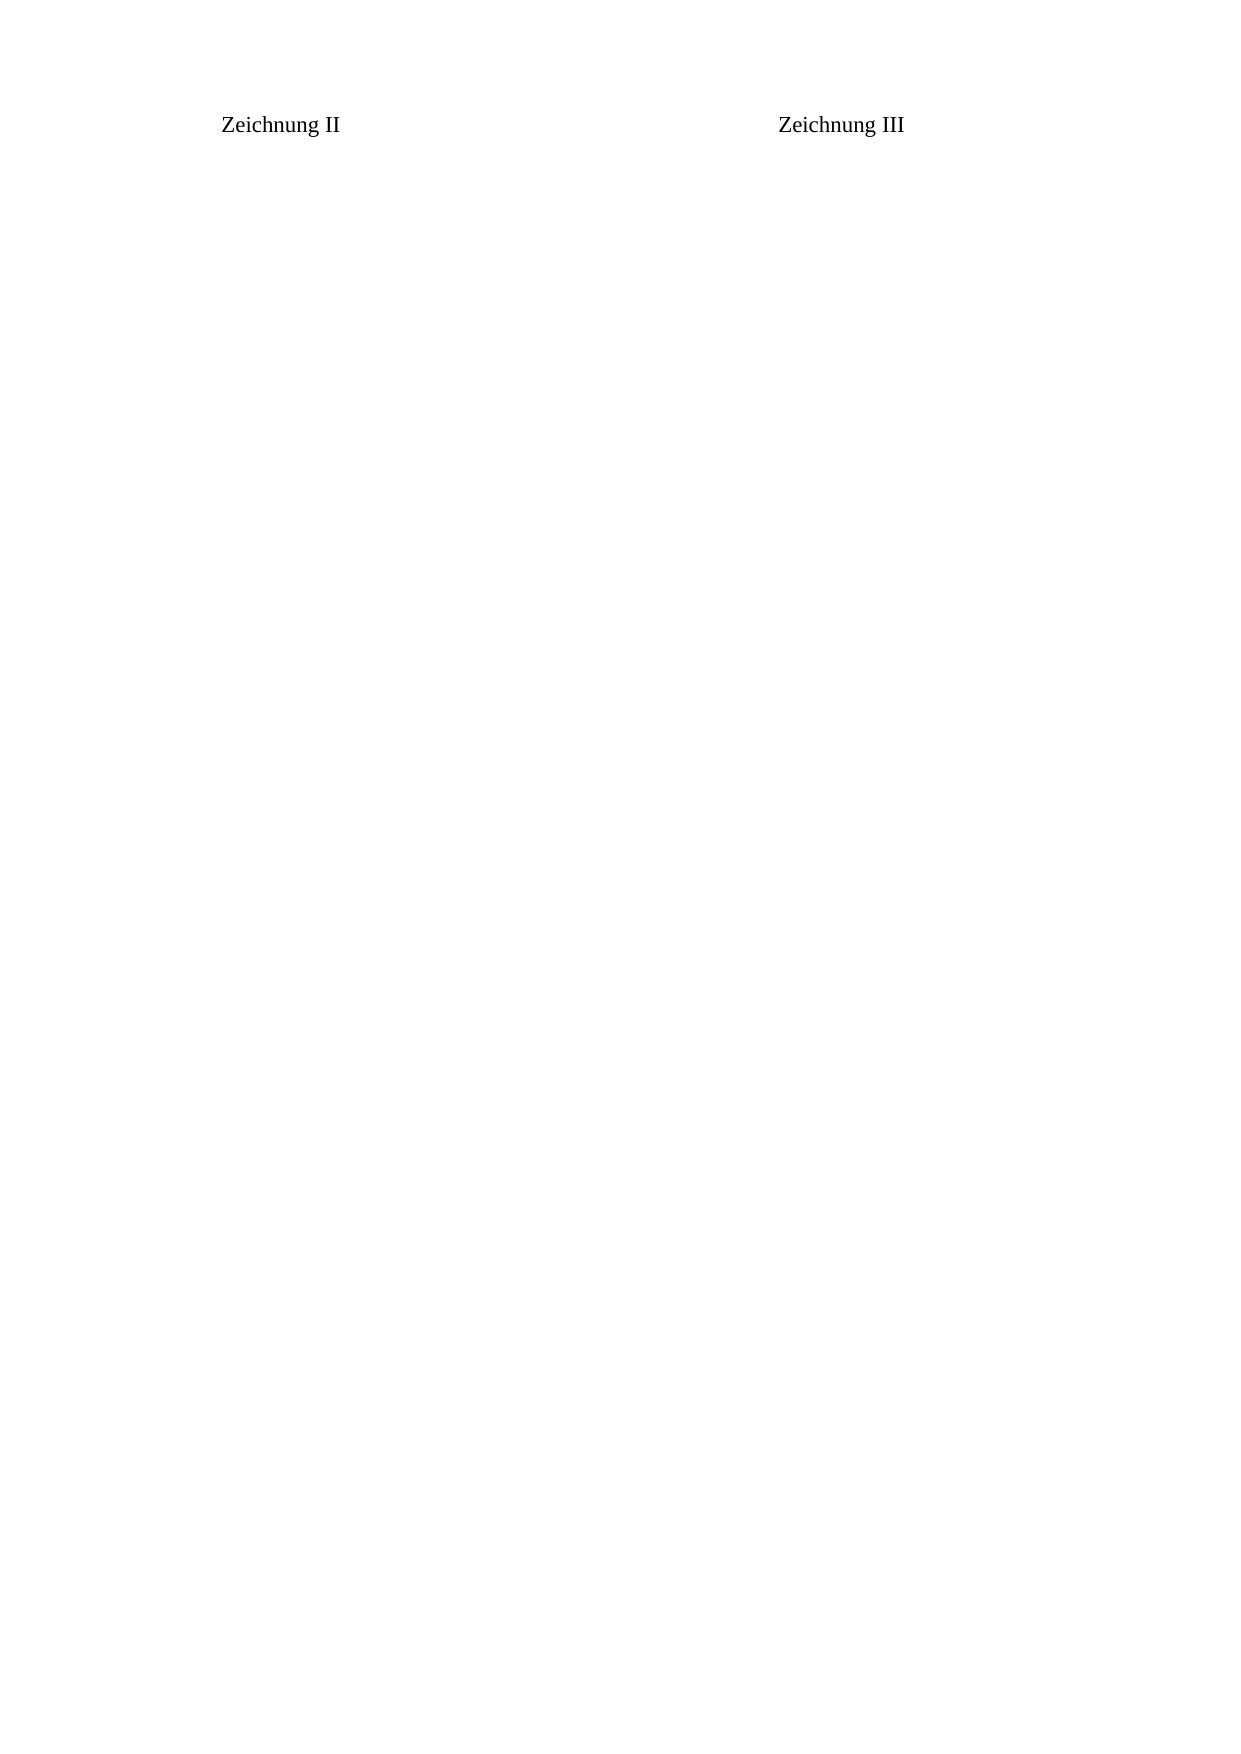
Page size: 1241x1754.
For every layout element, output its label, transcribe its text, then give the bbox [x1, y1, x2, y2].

text Zeichnung II Zeichnung III [221, 111, 1038, 137]
